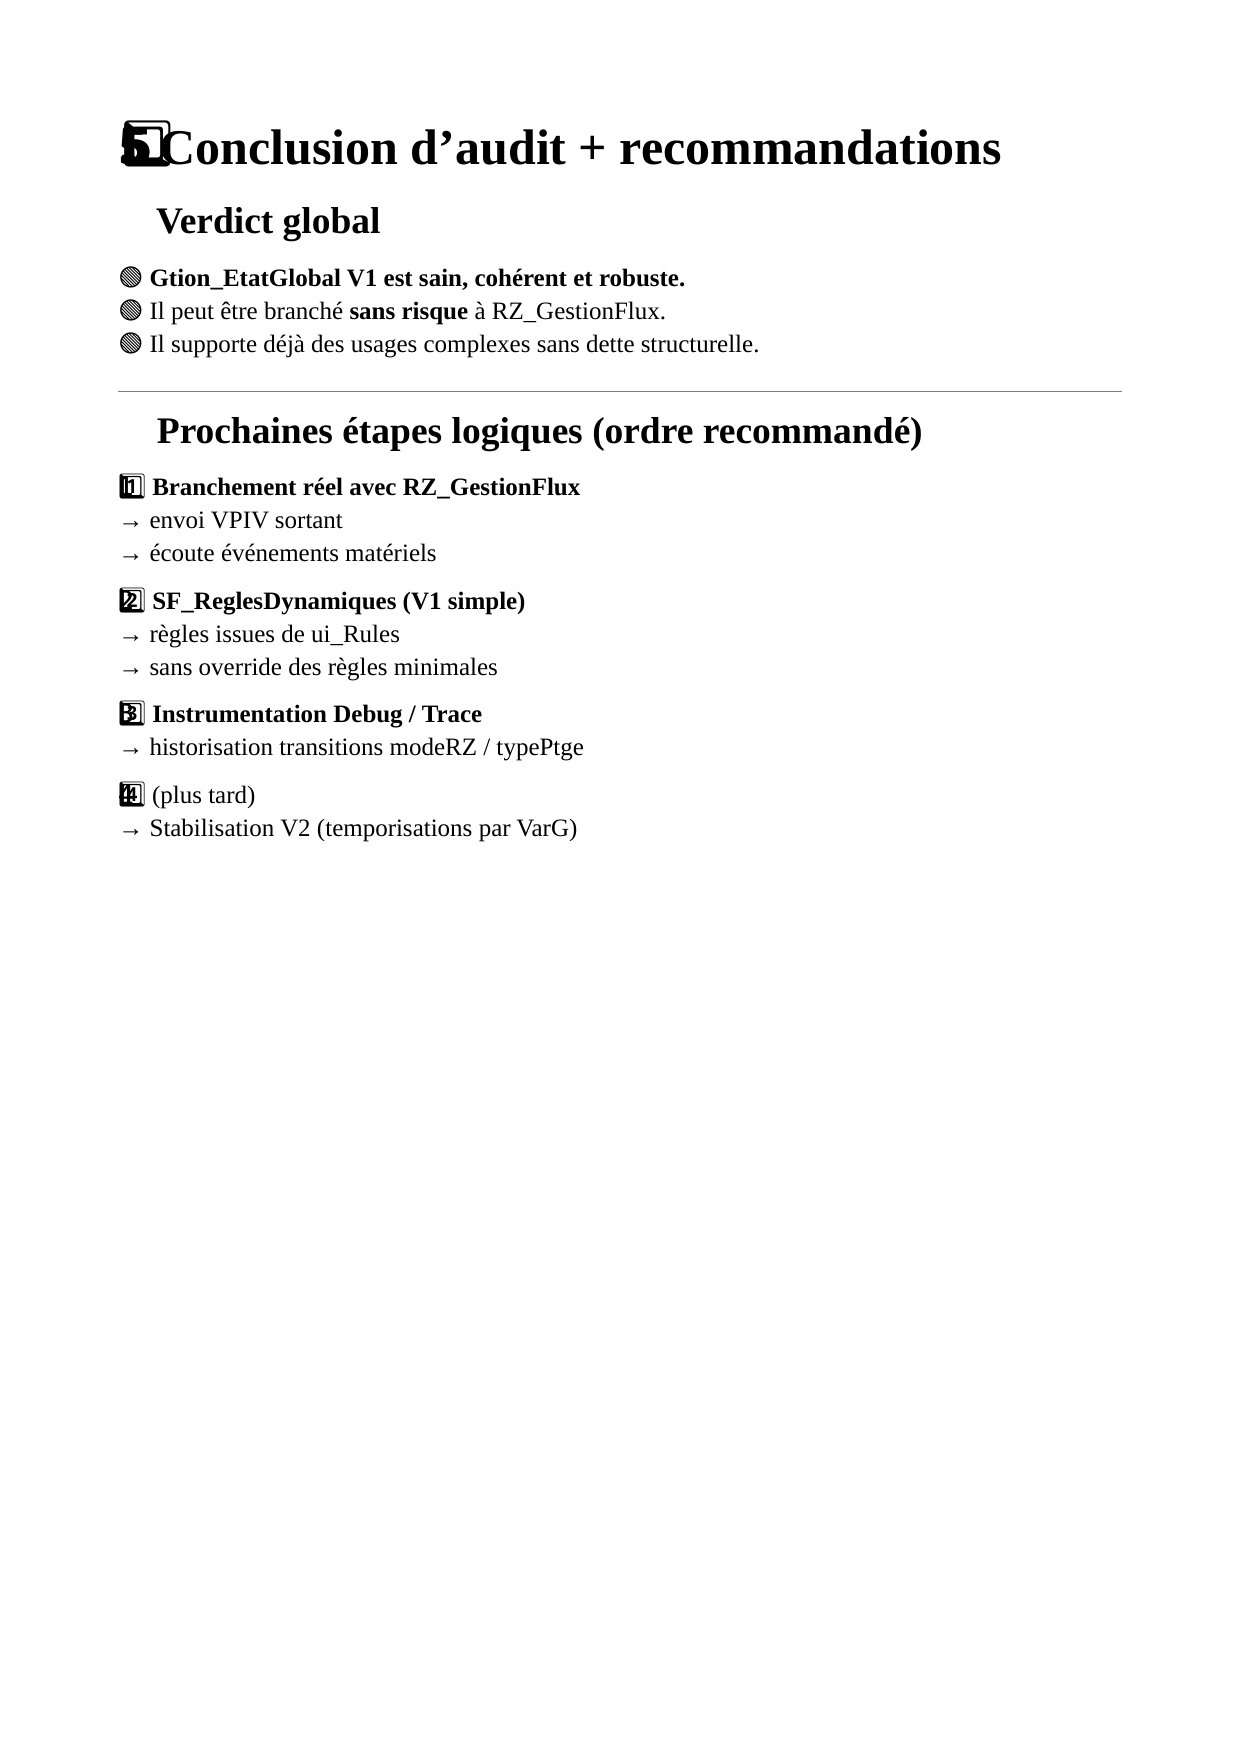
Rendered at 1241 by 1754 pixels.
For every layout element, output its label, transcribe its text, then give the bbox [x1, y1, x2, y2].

text 1️⃣ Branchement réel avec RZ_GestionFlux → envoi VPIV sortant → écoute événements matériels [118, 472, 1122, 567]
subtitle 5️⃣ Conclusion d’audit + recommandations [118, 118, 1122, 176]
text 4️⃣ (plus tard) → Stabilisation V2 (temporisations par VarG) [118, 780, 1122, 842]
text 3️⃣ Instrumentation Debug / Trace → historisation transitions modeRZ / typePtge [118, 699, 1122, 761]
subtitle 🔜 Prochaines étapes logiques (ordre recommandé) [118, 408, 1122, 451]
text 🟢 Gtion_EtatGlobal V1 est sain, cohérent et robuste. 🟢 Il peut être branché sans risque à RZ_GestionFlux. 🟢 Il supporte déjà des usages complexes sans dette structurelle. [118, 263, 1122, 358]
text 2️⃣ SF_ReglesDynamiques (V1 simple) → règles issues de ui_Rules → sans override des règles minimales [118, 586, 1122, 681]
subtitle ✅ Verdict global [118, 199, 1122, 242]
